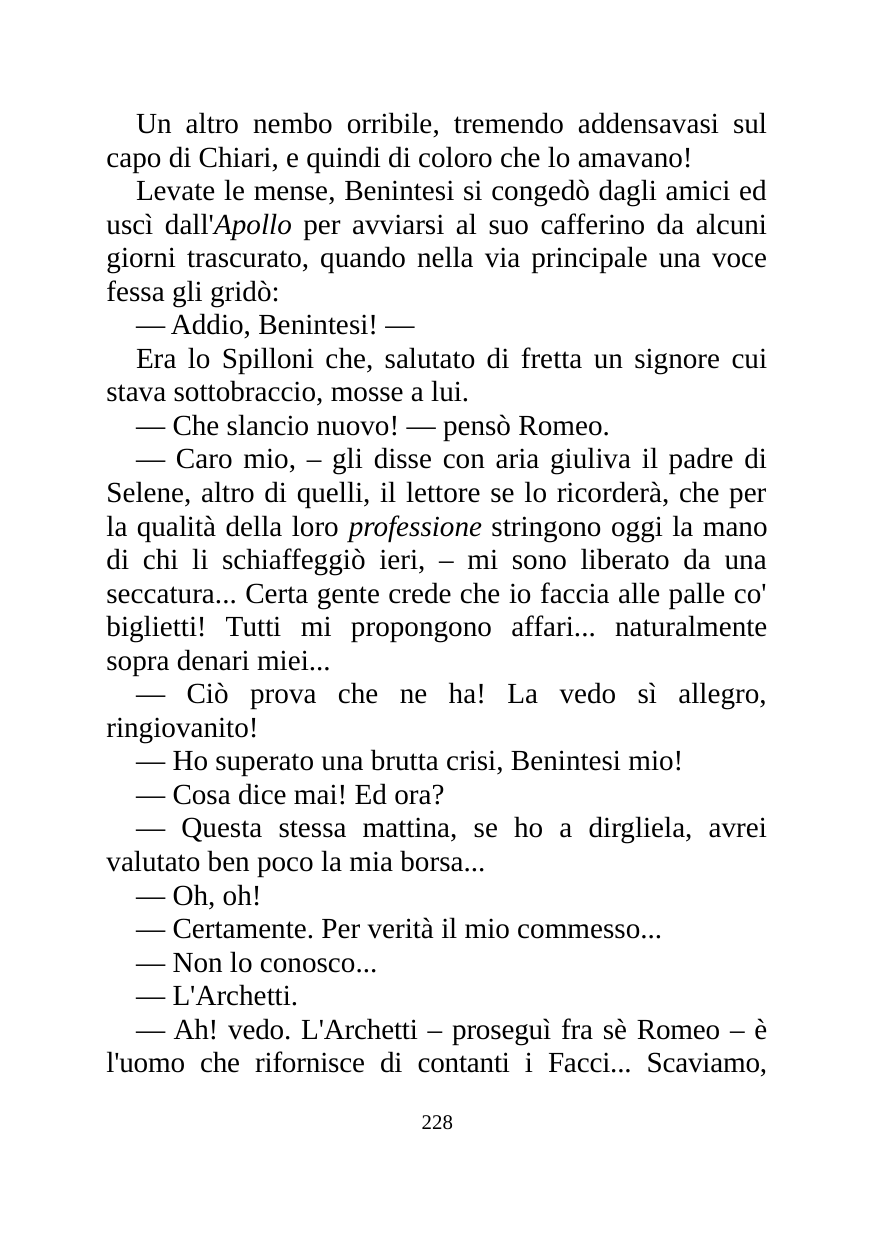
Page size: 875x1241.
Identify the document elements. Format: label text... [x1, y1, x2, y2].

text — Ciò prova che ne ha! La vedo sì allegro, ringiovanito! [106, 676, 768, 743]
text Era lo Spilloni che, salutato di fretta un signore cui stava sottobraccio, mosse a lui. [106, 341, 768, 408]
text — L'Archetti. [106, 978, 768, 1012]
text — Non lo conosco... [106, 945, 768, 978]
text Un altro nembo orribile, tremendo addensavasi sul capo di Chiari, e quindi di coloro che lo amavano! [106, 106, 768, 173]
text — Ah! vedo. L'Archetti – proseguì fra sè Romeo – è l'uomo che rifornisce di contanti i Facci... Scaviamo, [106, 1012, 768, 1079]
text — Caro mio, – gli disse con aria giuliva il padre di Selene, altro di quelli, il lettore se lo ricorderà, che per la qualità della loro professione stringono oggi la mano di chi li schiaffeggiò ieri, – mi sono liberato da una seccatura... Certa gente crede che io faccia alle palle co' biglietti! Tutti mi propongono affari... naturalmente sopra denari miei... [106, 442, 768, 676]
text — Che slancio nuovo! — pensò Romeo. [106, 408, 768, 442]
text — Addio, Benintesi! — [106, 307, 768, 341]
text — Cosa dice mai! Ed ora? [106, 777, 768, 811]
text — Certamente. Per verità il mio commesso... [106, 911, 768, 945]
text — Oh, oh! [106, 878, 768, 911]
text — Ho superato una brutta crisi, Benintesi mio! [106, 743, 768, 777]
text Levate le mense, Benintesi si congedò dagli amici ed uscì dall'Apollo per avviarsi al suo cafferino da alcuni giorni trascurato, quando nella via principale una voce fessa gli gridò: [106, 173, 768, 307]
text — Questa stessa mattina, se ho a dirgliela, avrei valutato ben poco la mia borsa... [106, 811, 768, 878]
